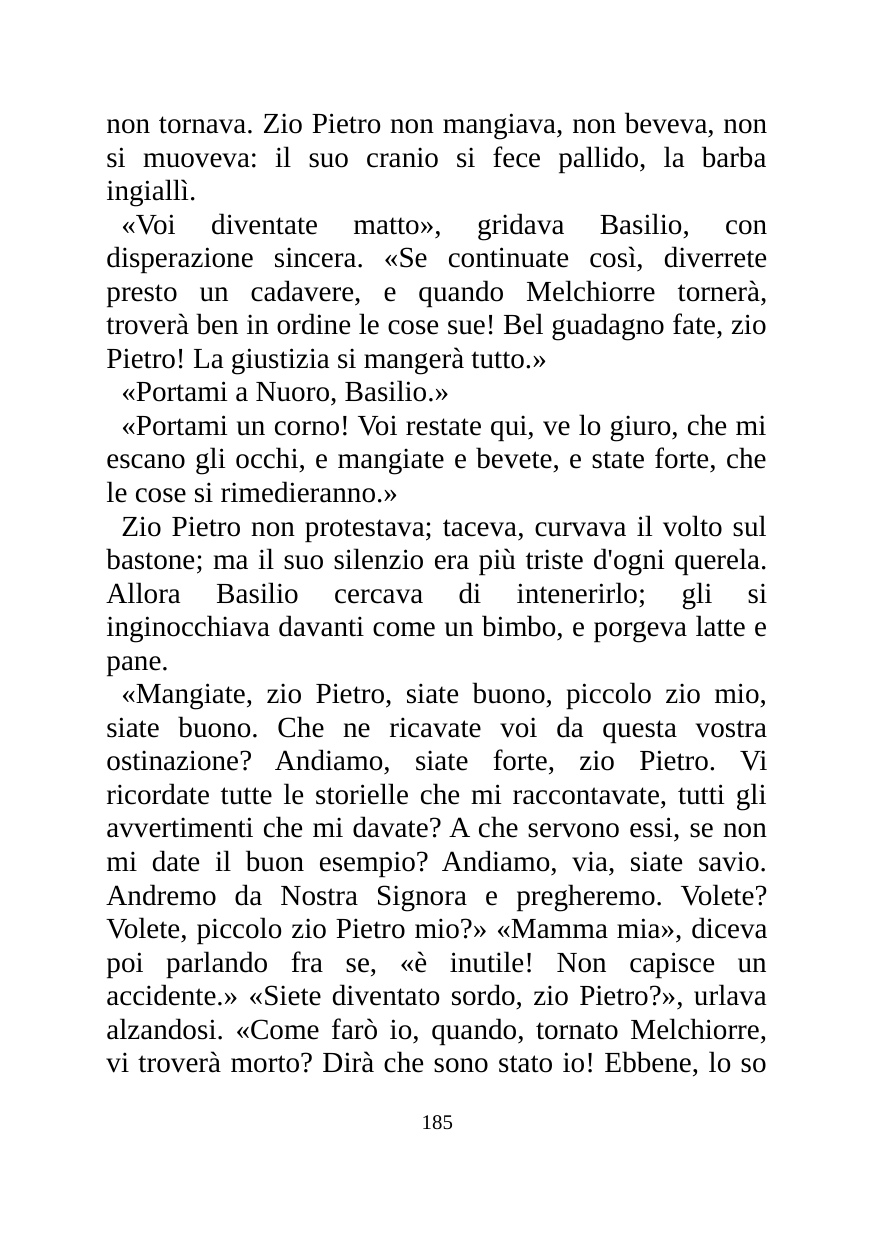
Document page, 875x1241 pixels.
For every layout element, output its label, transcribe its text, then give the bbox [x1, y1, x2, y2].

text «Portami a Nuoro, Basilio.» [106, 374, 768, 408]
text «Portami un corno! Voi restate qui, ve lo giuro, che mi escano gli occhi, e mangiate e bevete, e state forte, che le cose si rimedieranno.» [106, 408, 768, 509]
text non tornava. Zio Pietro non mangiava, non beveva, non si muoveva: il suo cranio si fece pallido, la barba ingiallì. [106, 106, 768, 207]
text «Voi diventate matto», gridava Basilio, con disperazione sincera. «Se continuate così, diverrete presto un cadavere, e quando Melchiorre tornerà, troverà ben in ordine le cose sue! Bel guadagno fate, zio Pietro! La giustizia si mangerà tutto.» [106, 207, 768, 374]
text «Mangiate, zio Pietro, siate buono, piccolo zio mio, siate buono. Che ne ricavate voi da questa vostra ostinazione? Andiamo, siate forte, zio Pietro. Vi ricordate tutte le storielle che mi raccontavate, tutti gli avvertimenti che mi davate? A che servono essi, se non mi date il buon esempio? Andiamo, via, siate savio. Andremo da Nostra Signora e pregheremo. Volete? Volete, piccolo zio Pietro mio?» «Mamma mia», diceva poi parlando fra se, «è inutile! Non capisce un accidente.» «Siete diventato sordo, zio Pietro?», urlava alzandosi. «Come farò io, quando, tornato Melchiorre, vi troverà morto? Dirà che sono stato io! Ebbene, lo so [106, 676, 768, 1079]
text Zio Pietro non protestava; taceva, curvava il volto sul bastone; ma il suo silenzio era più triste d'ogni querela. Allora Basilio cercava di intenerirlo; gli si inginocchiava davanti come un bimbo, e porgeva latte e pane. [106, 509, 768, 676]
